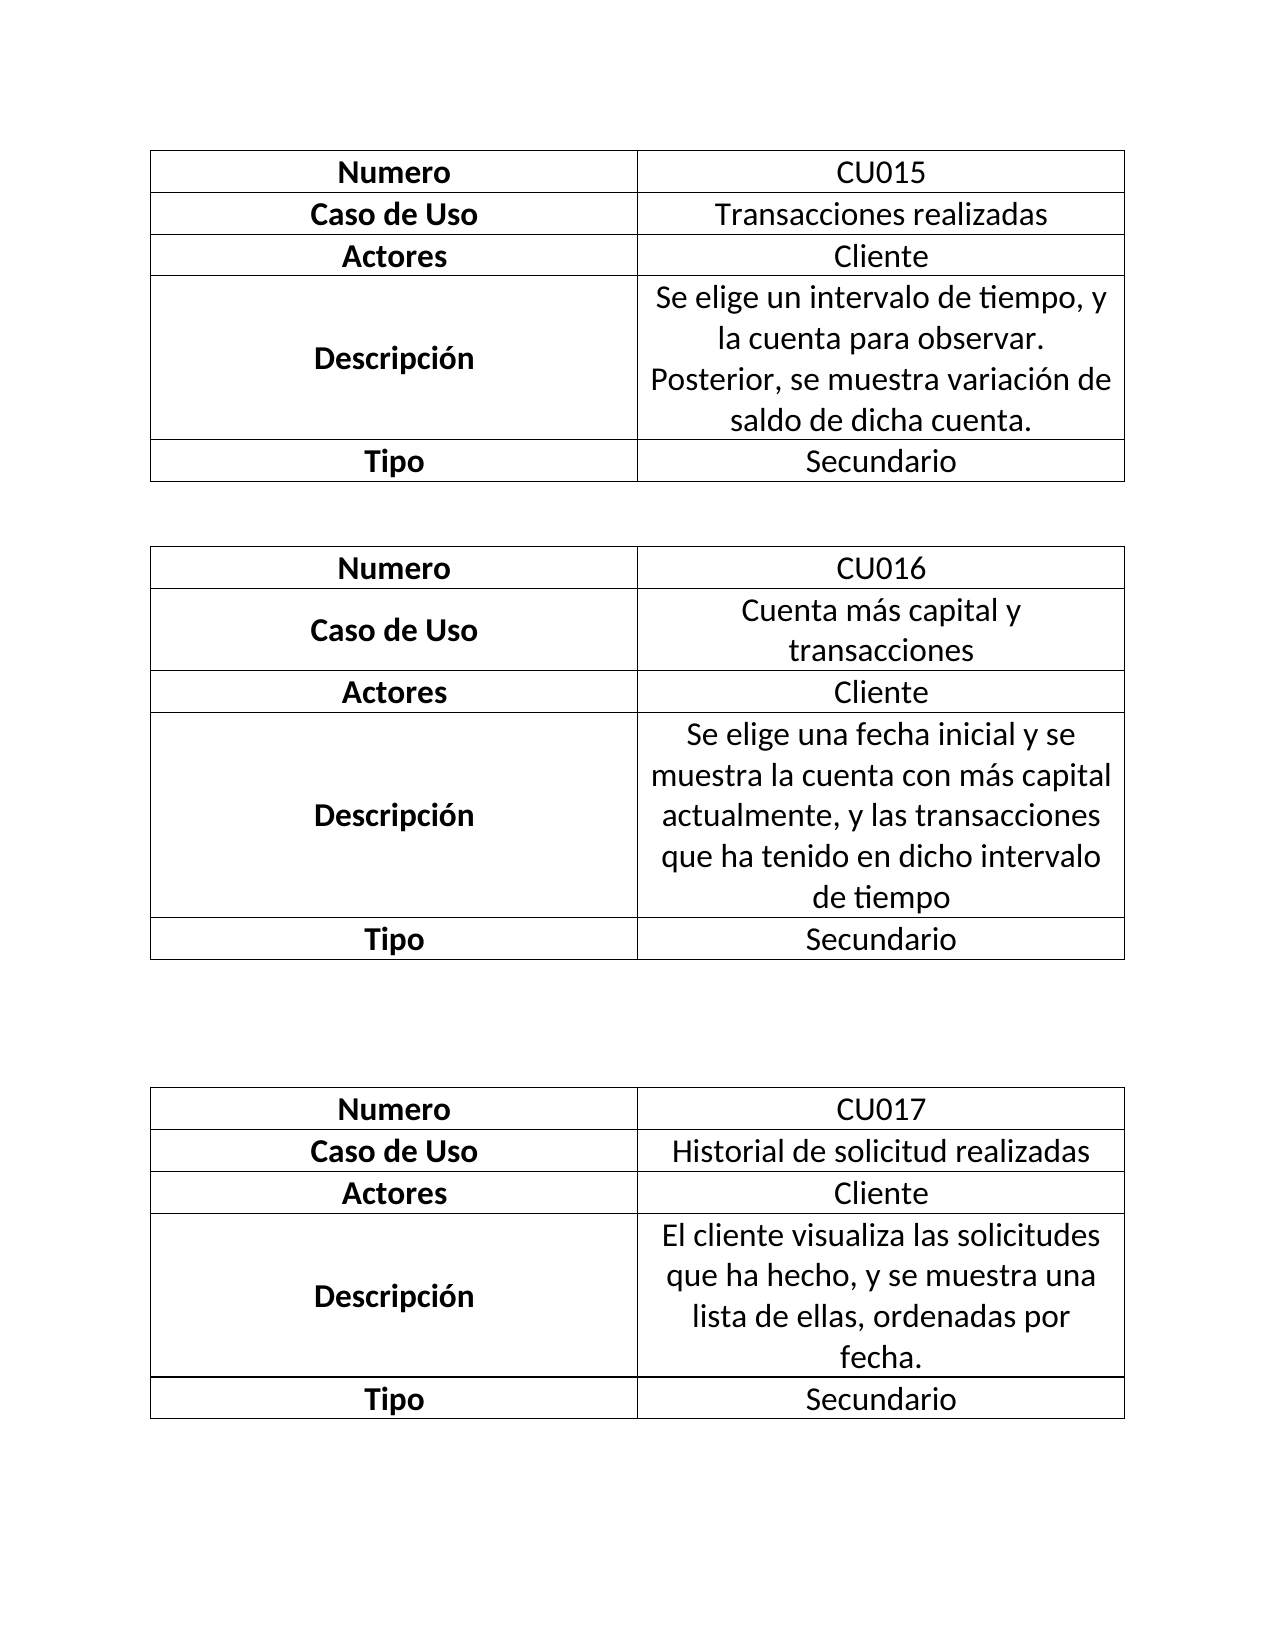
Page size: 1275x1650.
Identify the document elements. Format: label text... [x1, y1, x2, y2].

table_cell Transacciones realizadas [638, 193, 1124, 233]
table_header Numero [151, 1088, 637, 1129]
table_cell Actores [151, 1172, 637, 1212]
table_header CU015 [638, 151, 1124, 192]
table_cell El cliente visualiza las solicitudes que ha hecho, y se muestra una lista de ellas, ordenadas por fecha. [638, 1214, 1124, 1376]
table_header Numero [151, 547, 637, 588]
table_cell Cuenta más capital y transacciones [638, 589, 1124, 670]
table_cell Cliente [638, 1172, 1124, 1212]
table_cell Historial de solicitud realizadas [638, 1130, 1124, 1171]
table_header CU016 [638, 547, 1124, 588]
table_cell Se elige una fecha inicial y se muestra la cuenta con más capital actualmente, y las transacciones que ha tenido en dicho intervalo de tiempo [638, 713, 1124, 917]
table_cell Secundario [638, 918, 1124, 958]
table_cell Caso de Uso [151, 193, 637, 233]
table_header Numero [151, 151, 637, 192]
table_header CU017 [638, 1088, 1124, 1129]
table_cell Actores [151, 235, 637, 275]
table_cell Secundario [638, 440, 1124, 481]
table_cell Cliente [638, 235, 1124, 275]
table_cell Descripción [151, 276, 637, 439]
table_cell Tipo [151, 918, 637, 958]
table_cell Cliente [638, 671, 1124, 712]
table_cell Caso de Uso [151, 589, 637, 670]
table_cell Secundario [638, 1378, 1124, 1418]
table_cell Actores [151, 671, 637, 712]
table_cell Caso de Uso [151, 1130, 637, 1171]
table_cell Descripción [151, 1214, 637, 1376]
table_cell Tipo [151, 440, 637, 481]
table_cell Se elige un intervalo de tiempo, y la cuenta para observar. Posterior, se muestra variación de saldo de dicha cuenta. [638, 276, 1124, 439]
table_cell Descripción [151, 713, 637, 917]
table_cell Tipo [151, 1378, 637, 1418]
